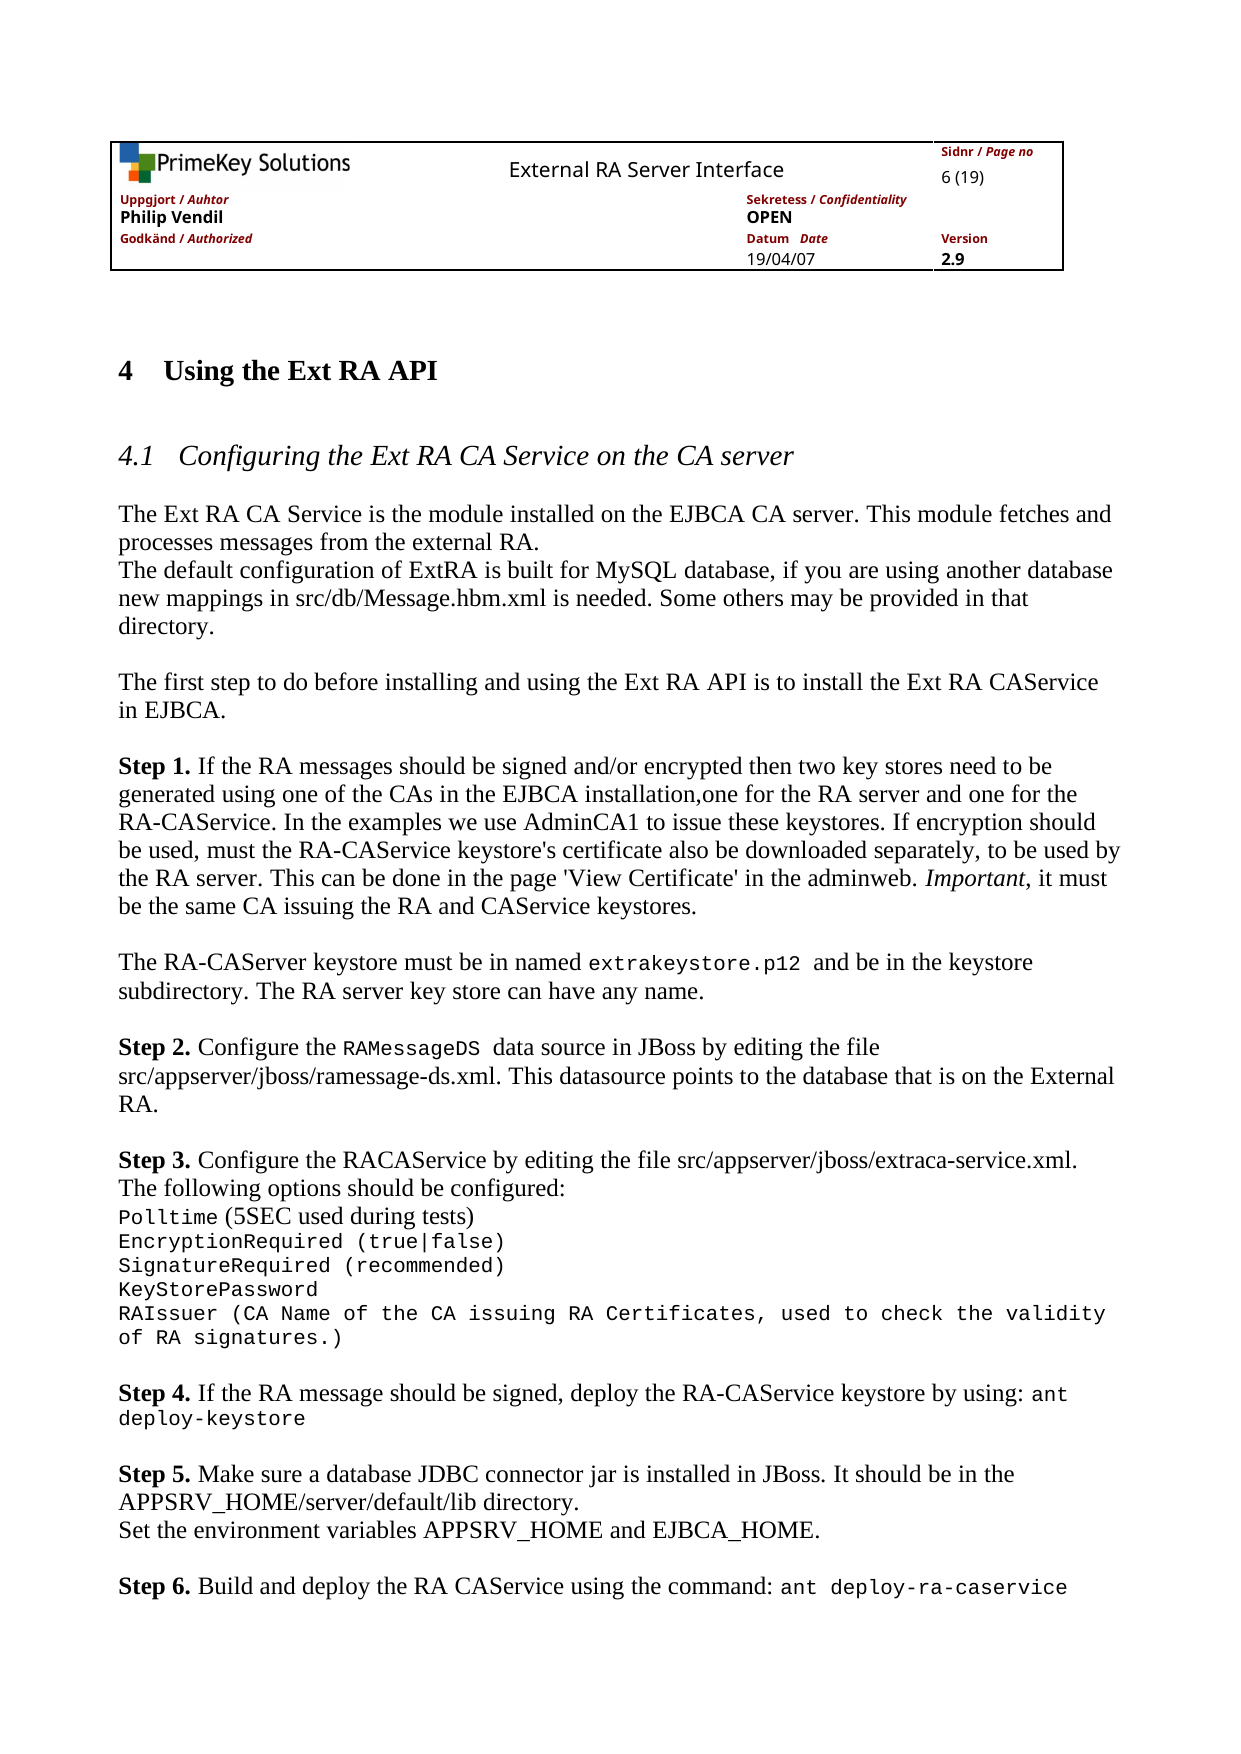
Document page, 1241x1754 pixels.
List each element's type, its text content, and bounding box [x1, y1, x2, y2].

text Polltime (5SEC used during tests) [118, 1202, 1122, 1231]
text The RA-CAServer keystore must be in named extrakeystore.p12 and be in the keystore subdirectory. The RA server key store can have any name. [118, 948, 1122, 1005]
text The first step to do before installing and using the Ext RA API is to install the Ext RA CAService in EJBCA. [118, 668, 1122, 724]
text The default configuration of ExtRA is built for MySQL database, if you are using another database new mappings in src/db/Message.hbm.xml is needed. Some others may be provided in that directory. [118, 556, 1122, 640]
text Step 2. Configure the RAMessageDS data source in JBoss by editing the file src/appserver/jboss/ramessage-ds.xml. This datasource points to the database that is on the External RA. [118, 1033, 1122, 1118]
text Step 6. Build and deploy the RA CAService using the command: ant deploy-ra-caservice [118, 1572, 1122, 1601]
text Step 3. Configure the RACAService by editing the file src/appserver/jboss/extraca-service.xml. [118, 1146, 1122, 1174]
text EncryptionRequired (true|false) [118, 1231, 1122, 1255]
text RAIssuer (CA Name of the CA issuing RA Certificates, used to check the validity of RA signatures.) [118, 1303, 1122, 1351]
subtitle Configuring the Ext RA CA Service on the CA server [118, 439, 1122, 472]
text Step 5. Make sure a database JDBC connector jar is installed in JBoss. It should be in the APPSRV_HOME/server/default/lib directory. [118, 1460, 1122, 1516]
subtitle Using the Ext RA API [118, 354, 1122, 386]
text Step 1. If the RA messages should be signed and/or encrypted then two key stores need to be generated using one of the CAs in the EJBCA installation,one for the RA server and one for the RA-CAService. In the examples we use AdminCA1 to issue these keystores. If encryption should be used, must the RA-CAService keystore's certificate also be downloaded separately, to be used by the RA server. This can be done in the page 'View Certificate' in the adminweb. Important, it must be the same CA issuing the RA and CAService keystores. [118, 752, 1122, 920]
text SignatureRequired (recommended) [118, 1255, 1122, 1279]
text The following options should be configured: [118, 1174, 1122, 1202]
text KeyStorePassword [118, 1279, 1122, 1303]
text The Ext RA CA Service is the module installed on the EJBCA CA server. This module fetches and processes messages from the external RA. [118, 500, 1122, 556]
text Set the environment variables APPSRV_HOME and EJBCA_HOME. [118, 1516, 1122, 1544]
text Step 4. If the RA message should be signed, deploy the RA-CAService keystore by using: ant deploy-keystore [118, 1379, 1122, 1432]
